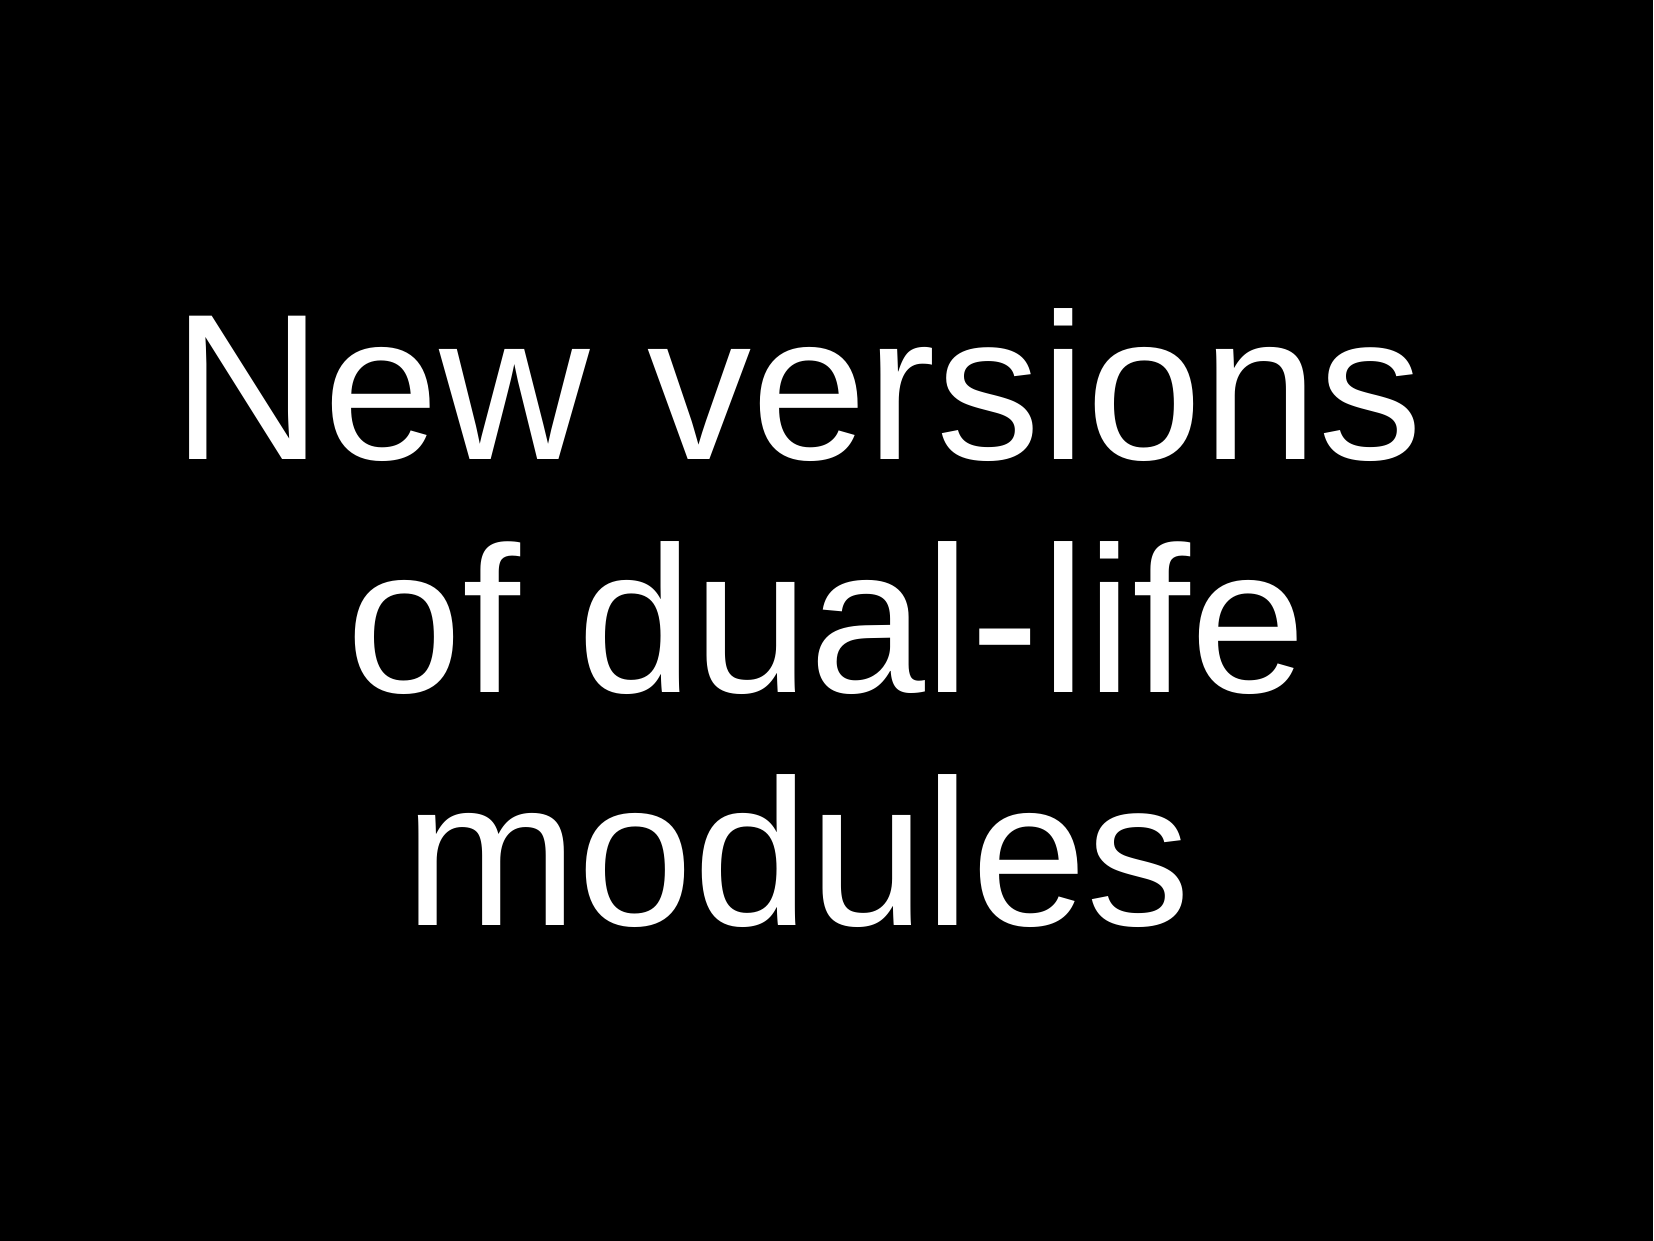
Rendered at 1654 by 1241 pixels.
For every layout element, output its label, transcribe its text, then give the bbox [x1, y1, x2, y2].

title New versions of dual-life modules [82, 101, 1571, 1140]
